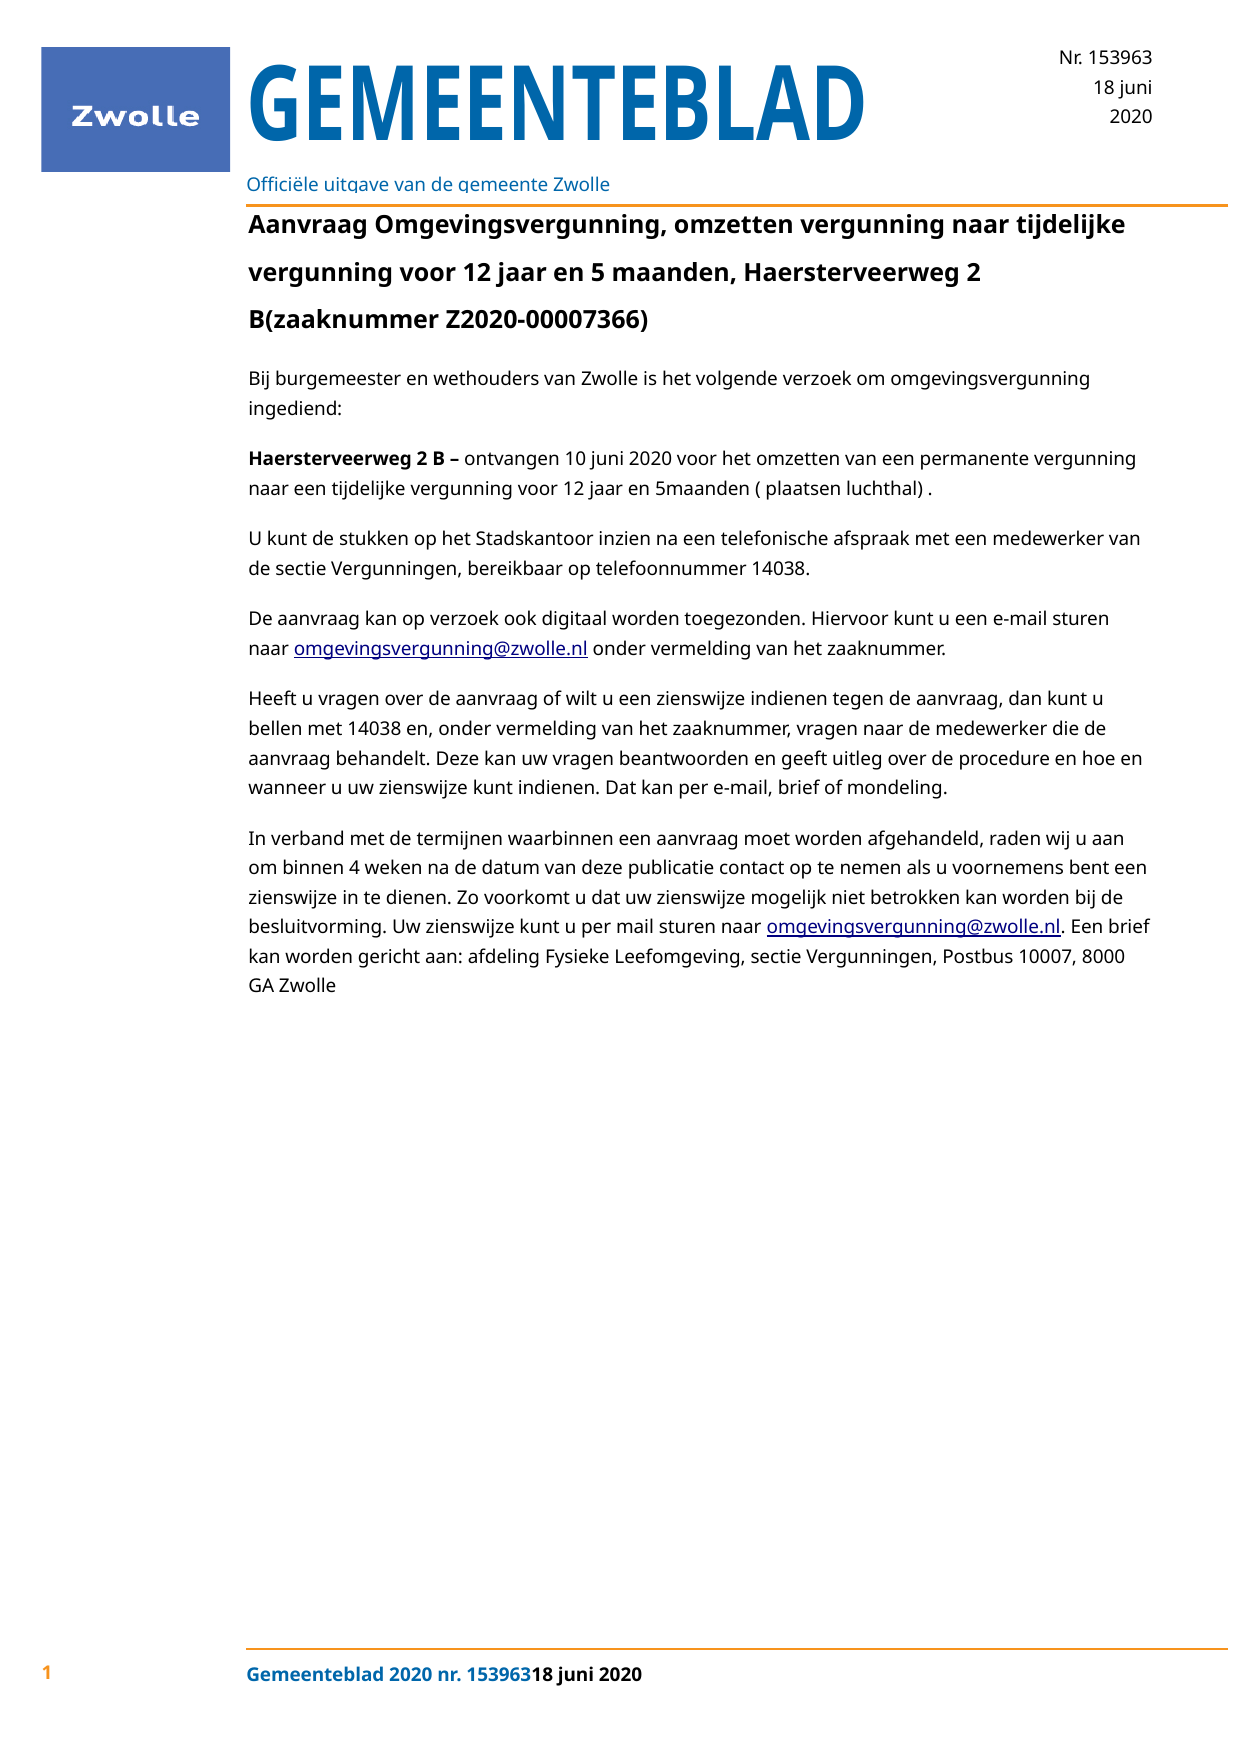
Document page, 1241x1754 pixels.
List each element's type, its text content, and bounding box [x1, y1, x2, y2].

text U kunt de stukken op het Stadskantoor inzien na een telefonische afspraak met een medewerker van de sectie Vergunningen, bereikbaar op telefoonnummer 14038. [248, 526, 1152, 581]
text De aanvraag kan op verzoek ook digitaal worden toegezonden. Hiervoor kunt u een e-mail sturen naar omgevingsvergunning@zwolle.nl onder vermelding van het zaaknummer. [248, 606, 1152, 661]
text In verband met de termijnen waarbinnen een aanvraag moet worden afgehandeld, raden wij u aan om binnen 4 weken na de datum van deze publicatie contact op te nemen als u voornemens bent een zienswijze in te dienen. Zo voorkomt u dat uw zienswijze mogelijk niet betrokken kan worden bij de besluitvorming. Uw zienswijze kunt u per mail sturen naar omgevingsvergunning@zwolle.nl. Een brief kan worden gericht aan: afdeling Fysieke Leefomgeving, sectie Vergunningen, Postbus 10007, 8000 GA Zwolle [248, 825, 1152, 998]
picture [41, 47, 231, 172]
text Heeft u vragen over de aanvraag of wilt u een zienswijze indienen tegen de aanvraag, dan kunt u bellen met 14038 en, onder vermelding van het zaaknummer, vragen naar de medewerker die de aanvraag behandelt. Deze kan uw vragen beantwoorden en geeft uitleg over de procedure en hoe en wanneer u uw zienswijze kunt indienen. Dat kan per e-mail, brief of mondeling. [248, 686, 1152, 800]
text Bij burgemeester en wethouders van Zwolle is het volgende verzoek om omgevingsvergunning ingediend: [248, 366, 1152, 421]
text Aanvraag Omgevingsvergunning, omzetten vergunning naar tijdelijke vergunning voor 12 jaar en 5 maanden, Haersterveerweg 2 B(zaaknummer Z2020-00007366) [248, 207, 1152, 336]
text Haersterveerweg 2 B – ontvangen 10 juni 2020 voor het omzetten van een permanente vergunning naar een tijdelijke vergunning voor 12 jaar en 5maanden ( plaatsen luchthal) . [248, 446, 1152, 501]
